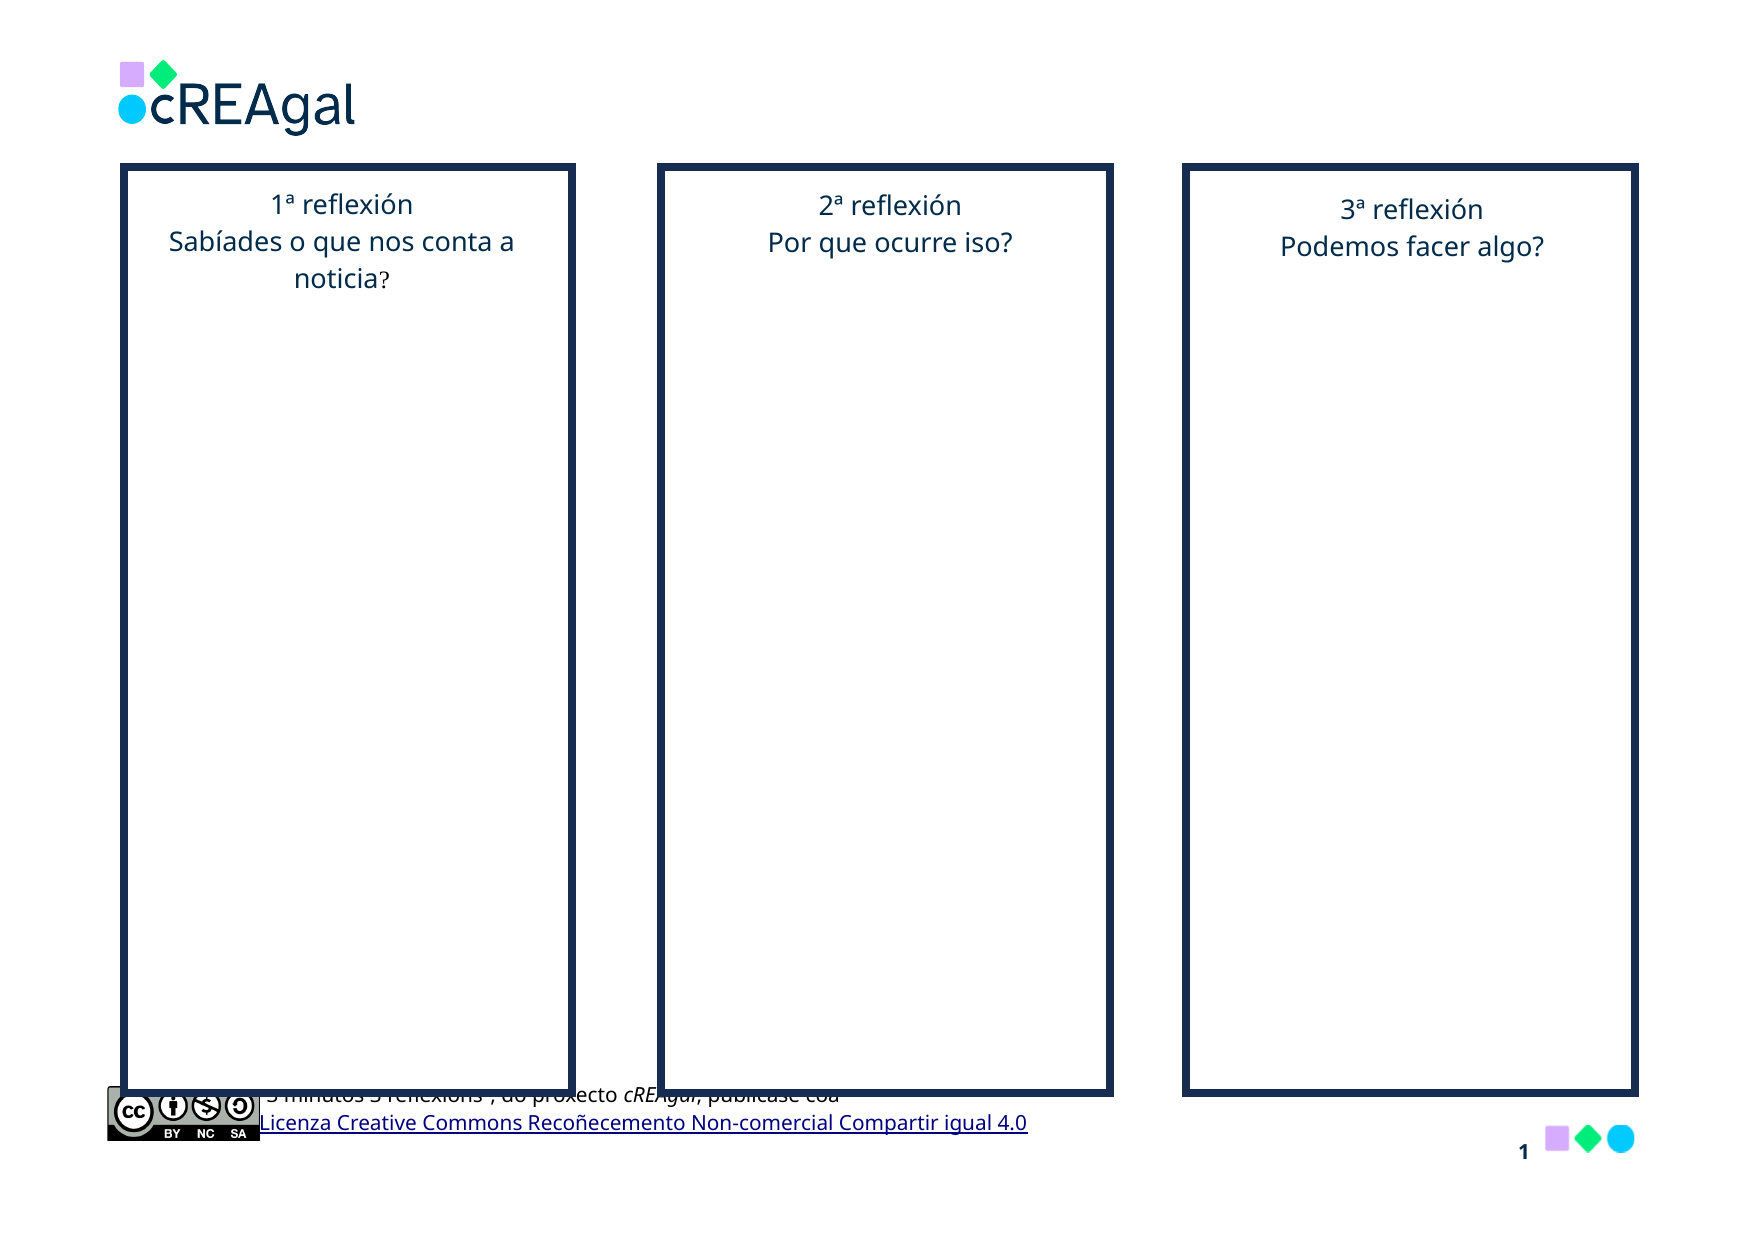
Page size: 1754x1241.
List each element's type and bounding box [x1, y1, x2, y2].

picture [1624, 1141, 1635, 1153]
picture [1628, 1125, 1635, 1135]
picture [107, 1086, 260, 1141]
picture [118, 60, 355, 136]
picture [1545, 1125, 1618, 1153]
